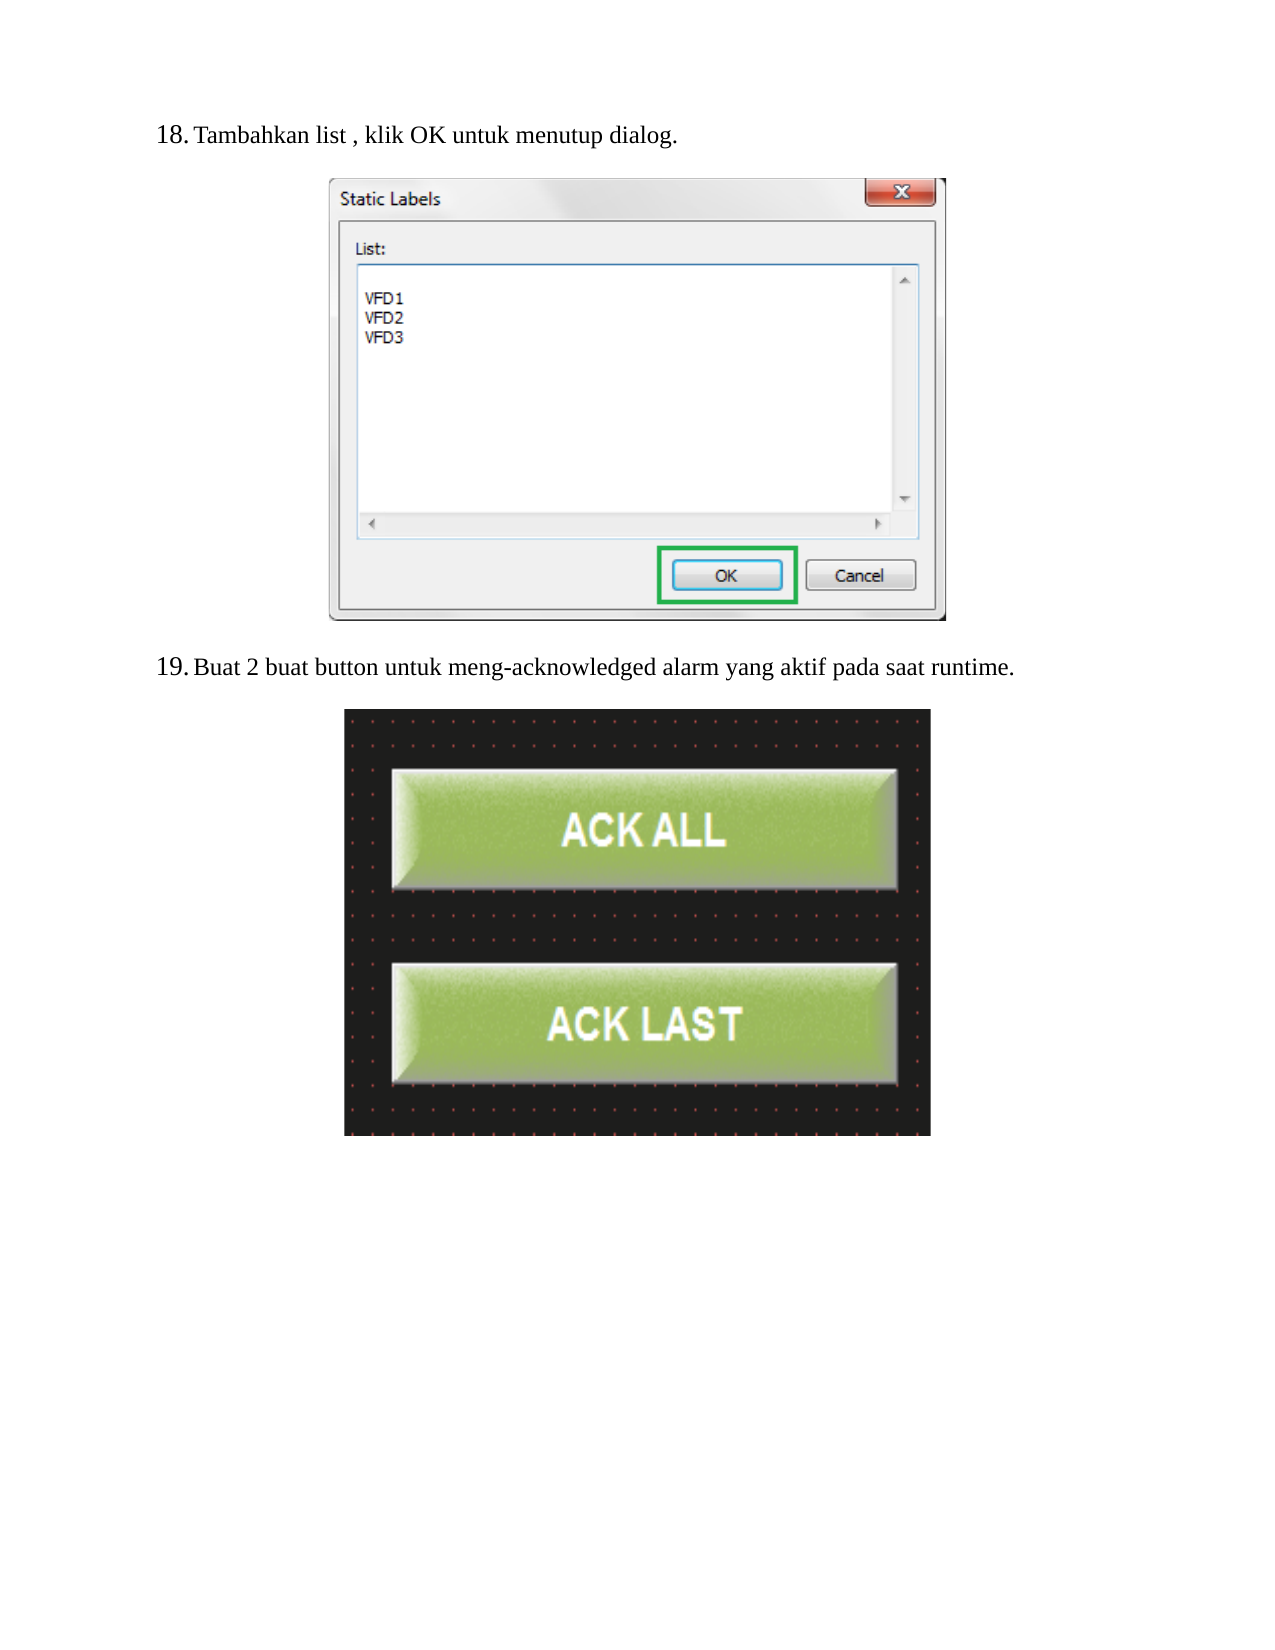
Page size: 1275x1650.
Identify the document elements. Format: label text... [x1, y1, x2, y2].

list Buat 2 buat button untuk meng-acknowledged alarm yang aktif pada saat runtime. [156, 650, 1157, 681]
list Tambahkan list , klik OK untuk menutup dialog. [156, 118, 1157, 149]
picture [328, 178, 947, 621]
picture [344, 709, 931, 1136]
